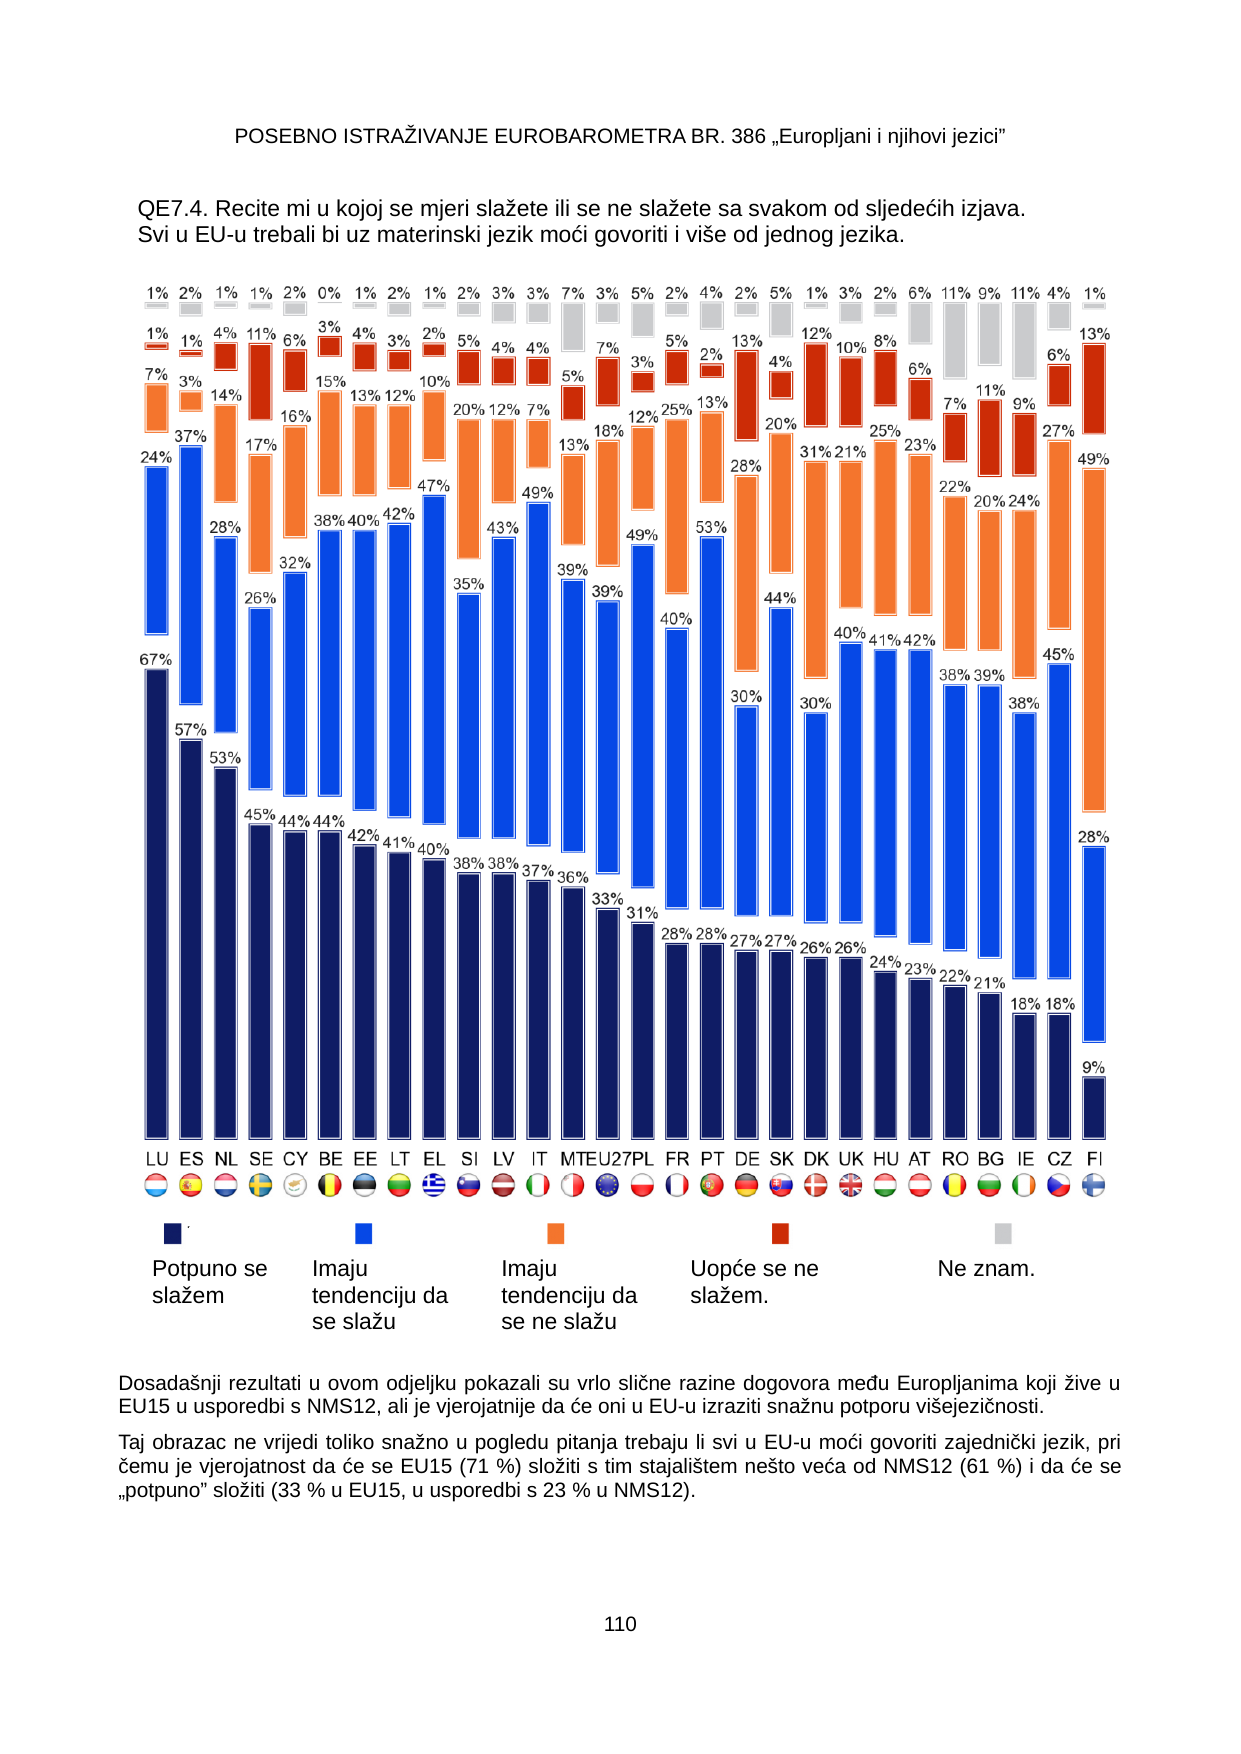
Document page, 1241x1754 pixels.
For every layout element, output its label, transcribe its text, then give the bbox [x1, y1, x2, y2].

picture [151, 1210, 1113, 1250]
picture [122, 275, 1127, 1204]
text Dosadašnji rezultati u ovom odjeljku pokazali su vrlo slične razine dogovora među Europljanima koji žive u EU15 u usporedbi s NMS12, ali je vjerojatnije da će oni u EU-u izraziti snažnu potporu višejezičnosti. [118, 1370, 1122, 1418]
text Taj obrazac ne vrijedi toliko snažno u pogledu pitanja trebaju li svi u EU-u moći govoriti zajednički jezik, pri čemu je vjerojatnost da će se EU15 (71 %) složiti s tim stajalištem nešto veća od NMS12 (61 %) i da će se „potpuno” složiti (33 % u EU15, u usporedbi s 23 % u NMS12). [118, 1430, 1122, 1502]
